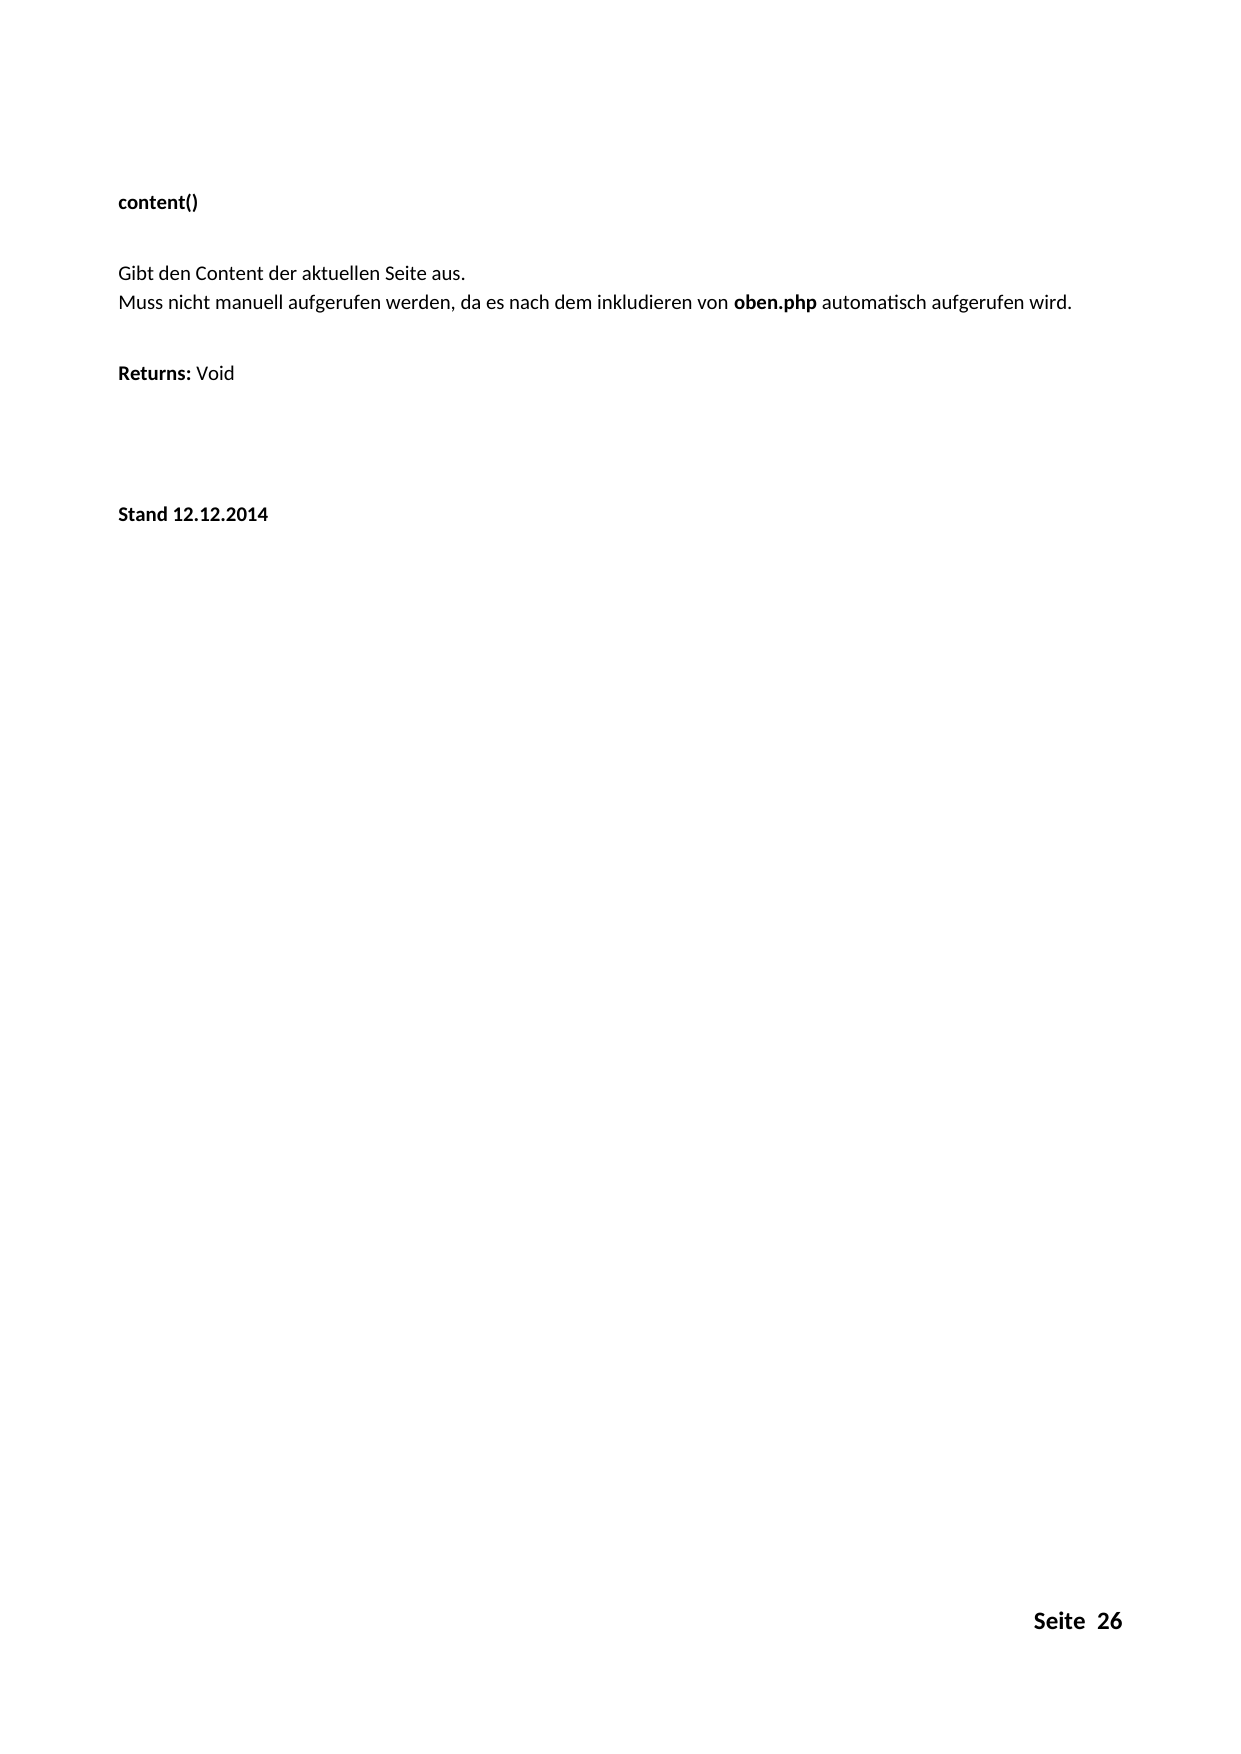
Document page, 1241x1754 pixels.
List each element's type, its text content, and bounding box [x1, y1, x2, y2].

text content() [118, 189, 1122, 214]
text Stand 12.12.2014 [118, 501, 1122, 527]
text Gibt den Content der aktuellen Seite aus. Muss nicht manuell aufgerufen werden, da es nach dem inkludieren von oben.php automatisch aufgerufen wird. [118, 260, 1122, 314]
text Returns: Void [118, 360, 1122, 385]
